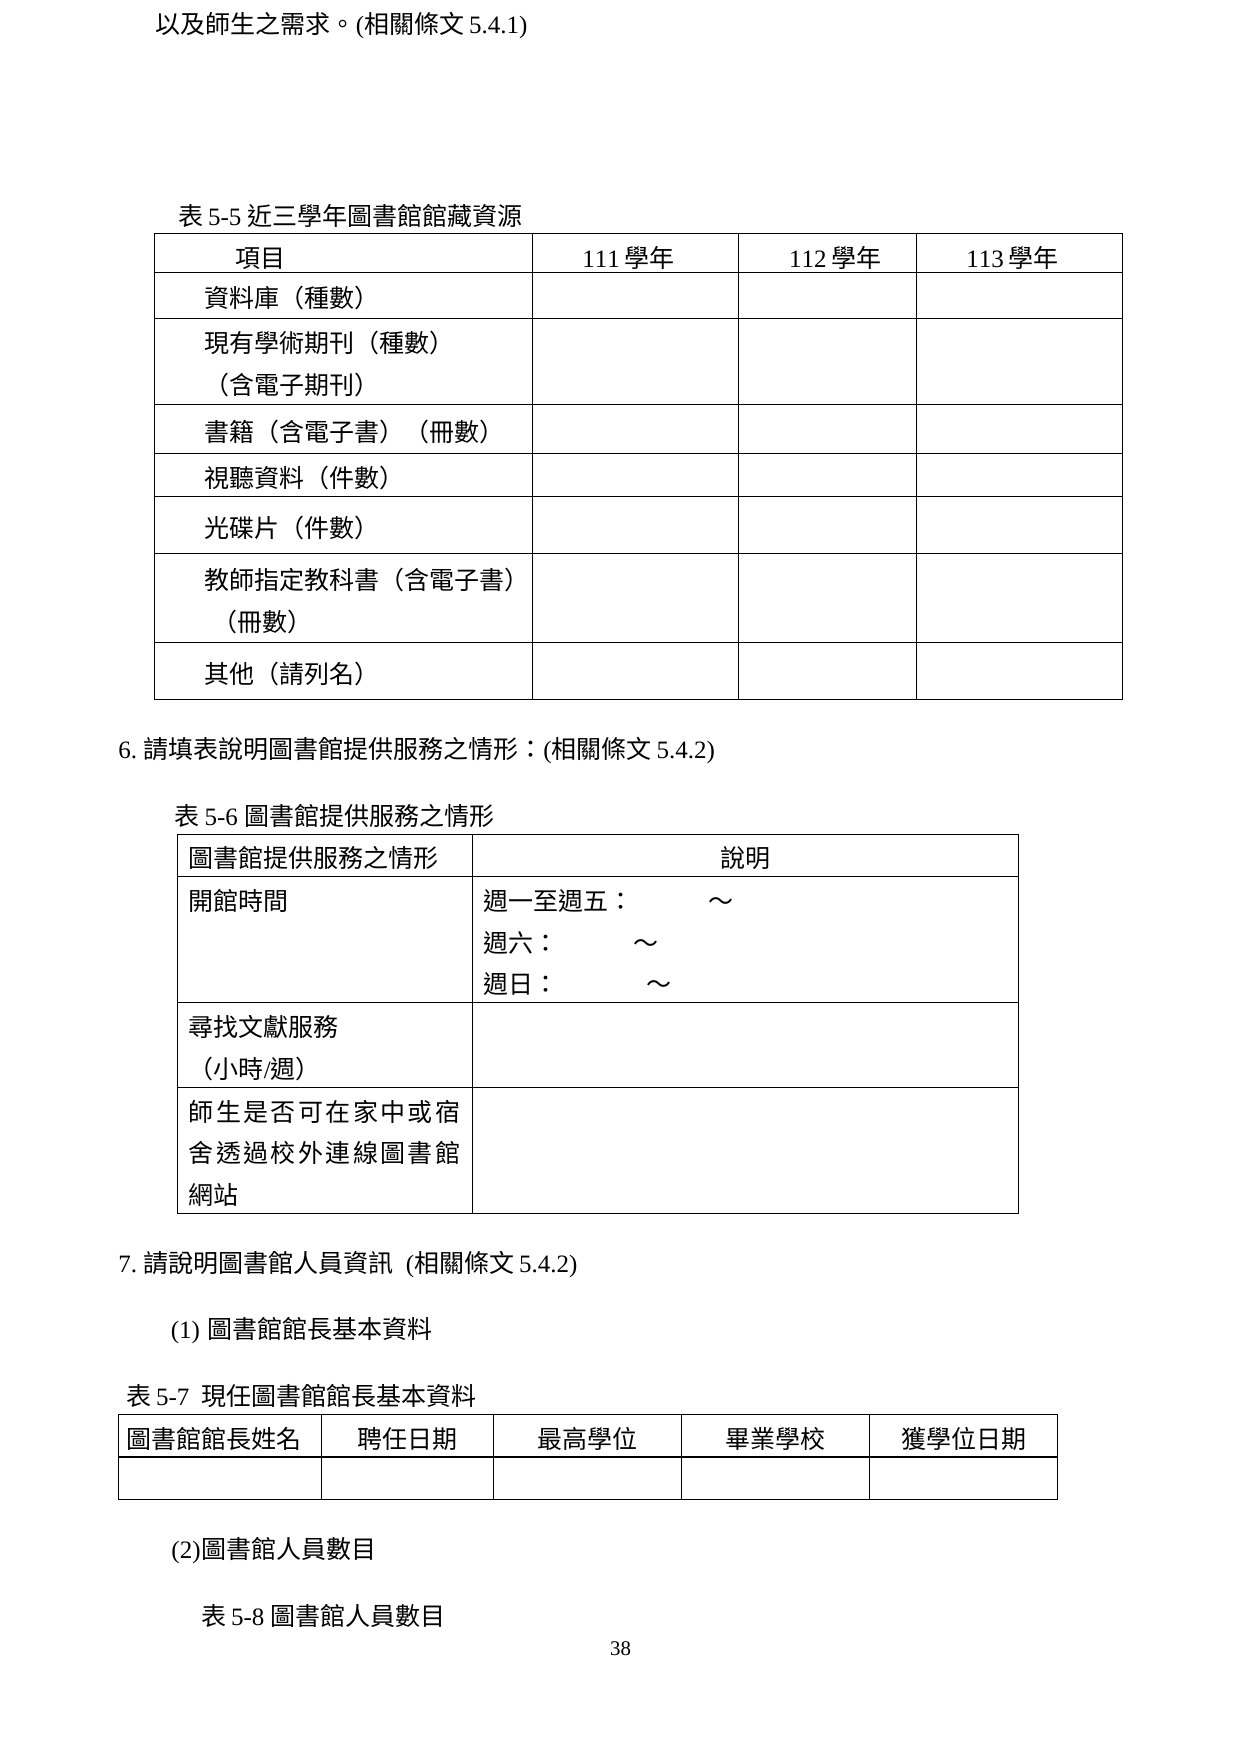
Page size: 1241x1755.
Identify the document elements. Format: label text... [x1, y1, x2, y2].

table_cell [494, 1458, 681, 1499]
table_cell [739, 454, 916, 496]
table_header 圖書館提供服務之情形 [178, 835, 472, 876]
table_cell [917, 405, 1122, 453]
table_cell [119, 1458, 321, 1499]
table_header 112學年 [739, 234, 916, 272]
table_cell [917, 273, 1122, 318]
table_cell [917, 319, 1122, 403]
table_cell [533, 497, 738, 553]
table_cell [917, 497, 1122, 553]
list 圖書館人員數目 [171, 1525, 1122, 1567]
list 圖書館館長基本資料 [171, 1305, 1122, 1347]
list 請填表說明圖書館提供服務之情形：(相關條文5.4.2) [118, 725, 1122, 767]
table_cell [533, 273, 738, 318]
table_header 聘任日期 [322, 1415, 493, 1456]
table_header 說明 [473, 835, 1018, 876]
table_cell [917, 554, 1122, 642]
table_cell [739, 497, 916, 553]
table_cell [533, 643, 738, 699]
table_cell 書籍（含電子書）（冊數） [155, 405, 532, 453]
text 表5-6 圖書館提供服務之情形 [168, 792, 1122, 833]
table_header 最高學位 [494, 1415, 681, 1456]
list 以及師生之需求。(相關條文5.4.1) [118, 0, 1122, 42]
table_cell [870, 1458, 1057, 1499]
table_cell [533, 454, 738, 496]
table_cell [473, 1088, 1018, 1213]
table_cell 開館時間 [178, 877, 472, 1002]
table_cell [533, 405, 738, 453]
text 表5-5 近三學年圖書館館藏資源 [178, 192, 1122, 233]
table_header 獲學位日期 [870, 1415, 1057, 1456]
table_cell [739, 643, 916, 699]
text 表5-7 現任圖書館館長基本資料 [57, 1372, 1122, 1414]
table_cell 現有學術期刊（種數） （含電子期刊） [155, 319, 532, 403]
table_cell 師生是否可在家中或宿舍透過校外連線圖書館網站 [178, 1088, 472, 1213]
table_cell 尋找文獻服務 （小時/週） [178, 1003, 472, 1087]
table_cell 視聽資料（件數） [155, 454, 532, 496]
table_cell [533, 554, 738, 642]
table_cell 資料庫（種數） [155, 273, 532, 318]
table_cell [917, 643, 1122, 699]
table_header 項目 [155, 234, 532, 272]
table_header 畢業學校 [682, 1415, 869, 1456]
text 表5-8 圖書館人員數目 [201, 1592, 1122, 1633]
table_cell [533, 319, 738, 403]
table_cell [917, 454, 1122, 496]
table_header 111學年 [533, 234, 738, 272]
table_cell 光碟片（件數） [155, 497, 532, 553]
table_cell 其他（請列名） [155, 643, 532, 699]
table_cell 教師指定教科書（含電子書）（冊數） [155, 554, 532, 642]
table_header 圖書館館長姓名 [119, 1415, 321, 1456]
table_cell [322, 1458, 493, 1499]
table_header 113學年 [917, 234, 1122, 272]
table_cell [739, 319, 916, 403]
list 請說明圖書館人員資訊 (相關條文5.4.2) [118, 1239, 1122, 1280]
table_cell 週一至週五： ～ 週六： ～ 週日： ～ [473, 877, 1018, 1002]
table_cell [473, 1003, 1018, 1087]
table_cell [682, 1458, 869, 1499]
table_cell [739, 405, 916, 453]
table_cell [739, 273, 916, 318]
table_cell [739, 554, 916, 642]
